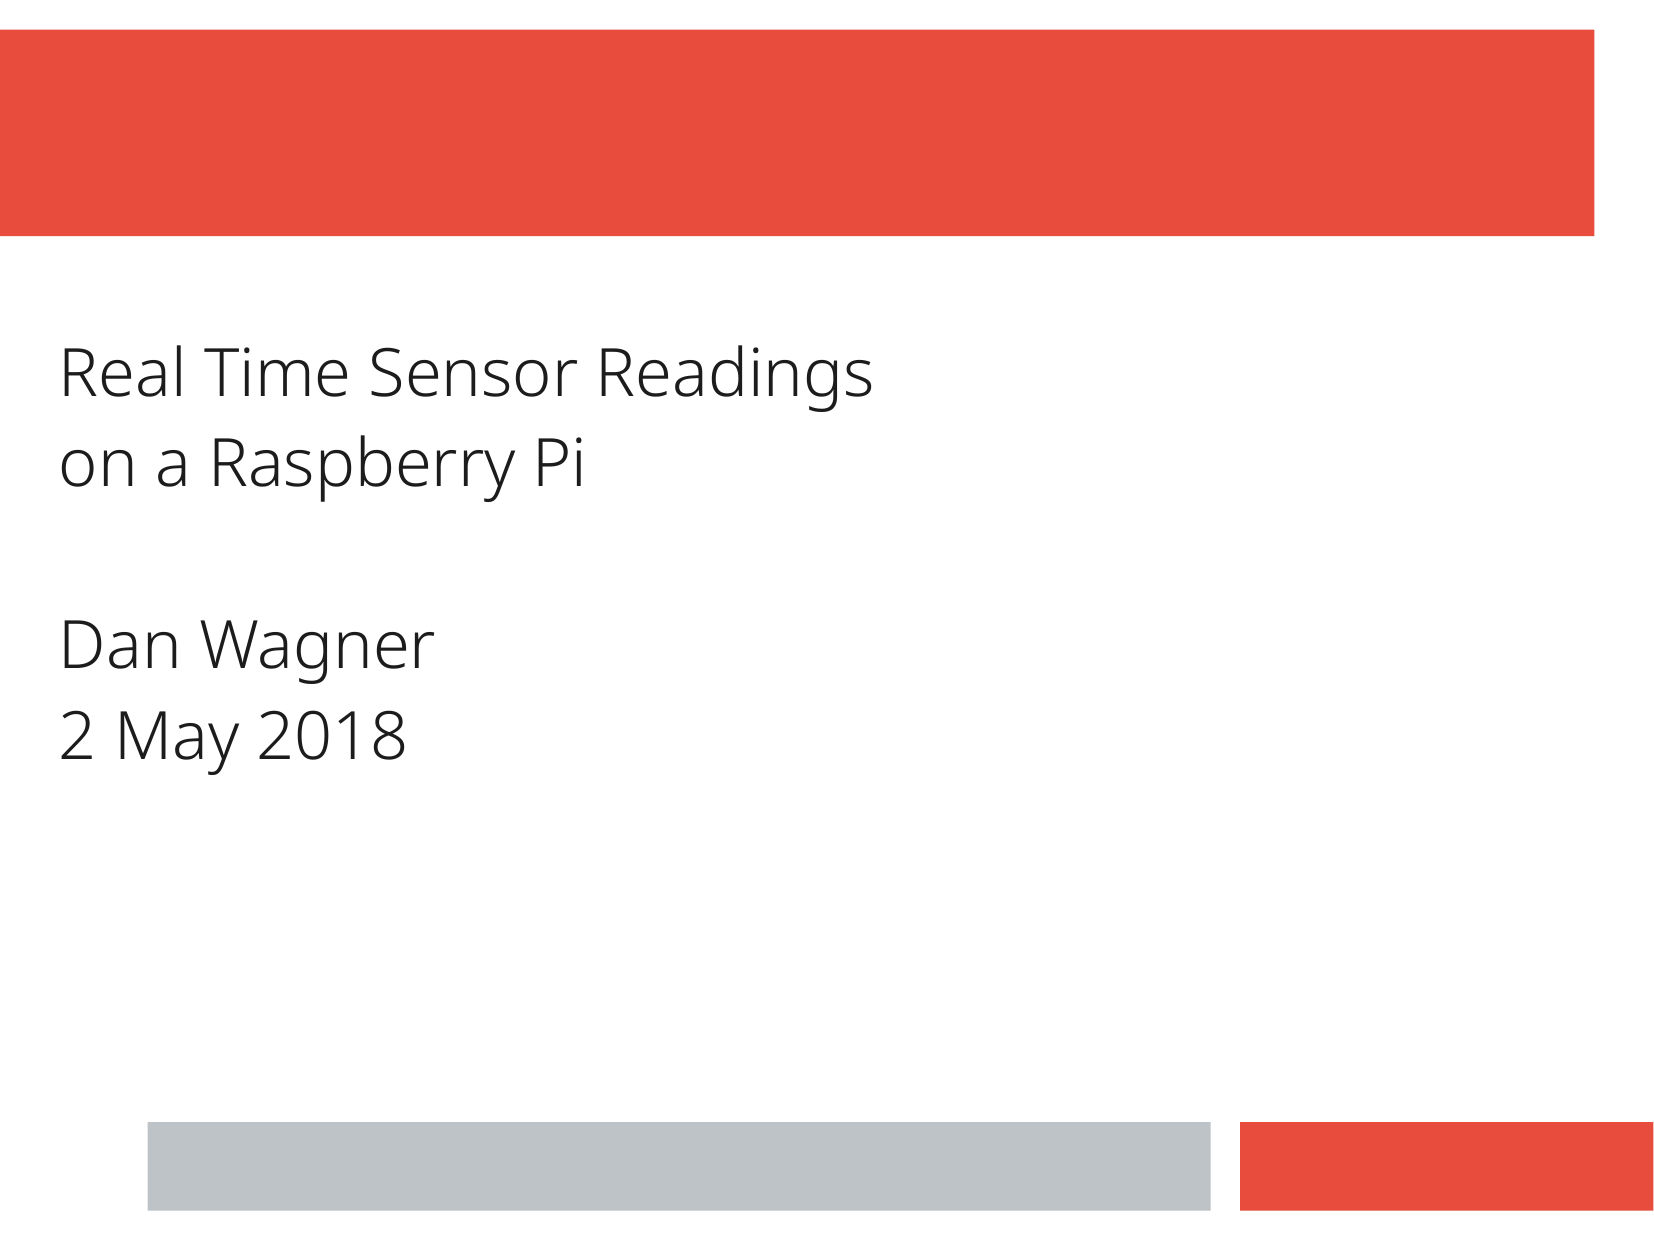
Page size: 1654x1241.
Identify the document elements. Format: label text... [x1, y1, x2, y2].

subtitle Real Time Sensor Readings on a Raspberry Pi Dan Wagner 2 May 2018 [59, 324, 1565, 1093]
